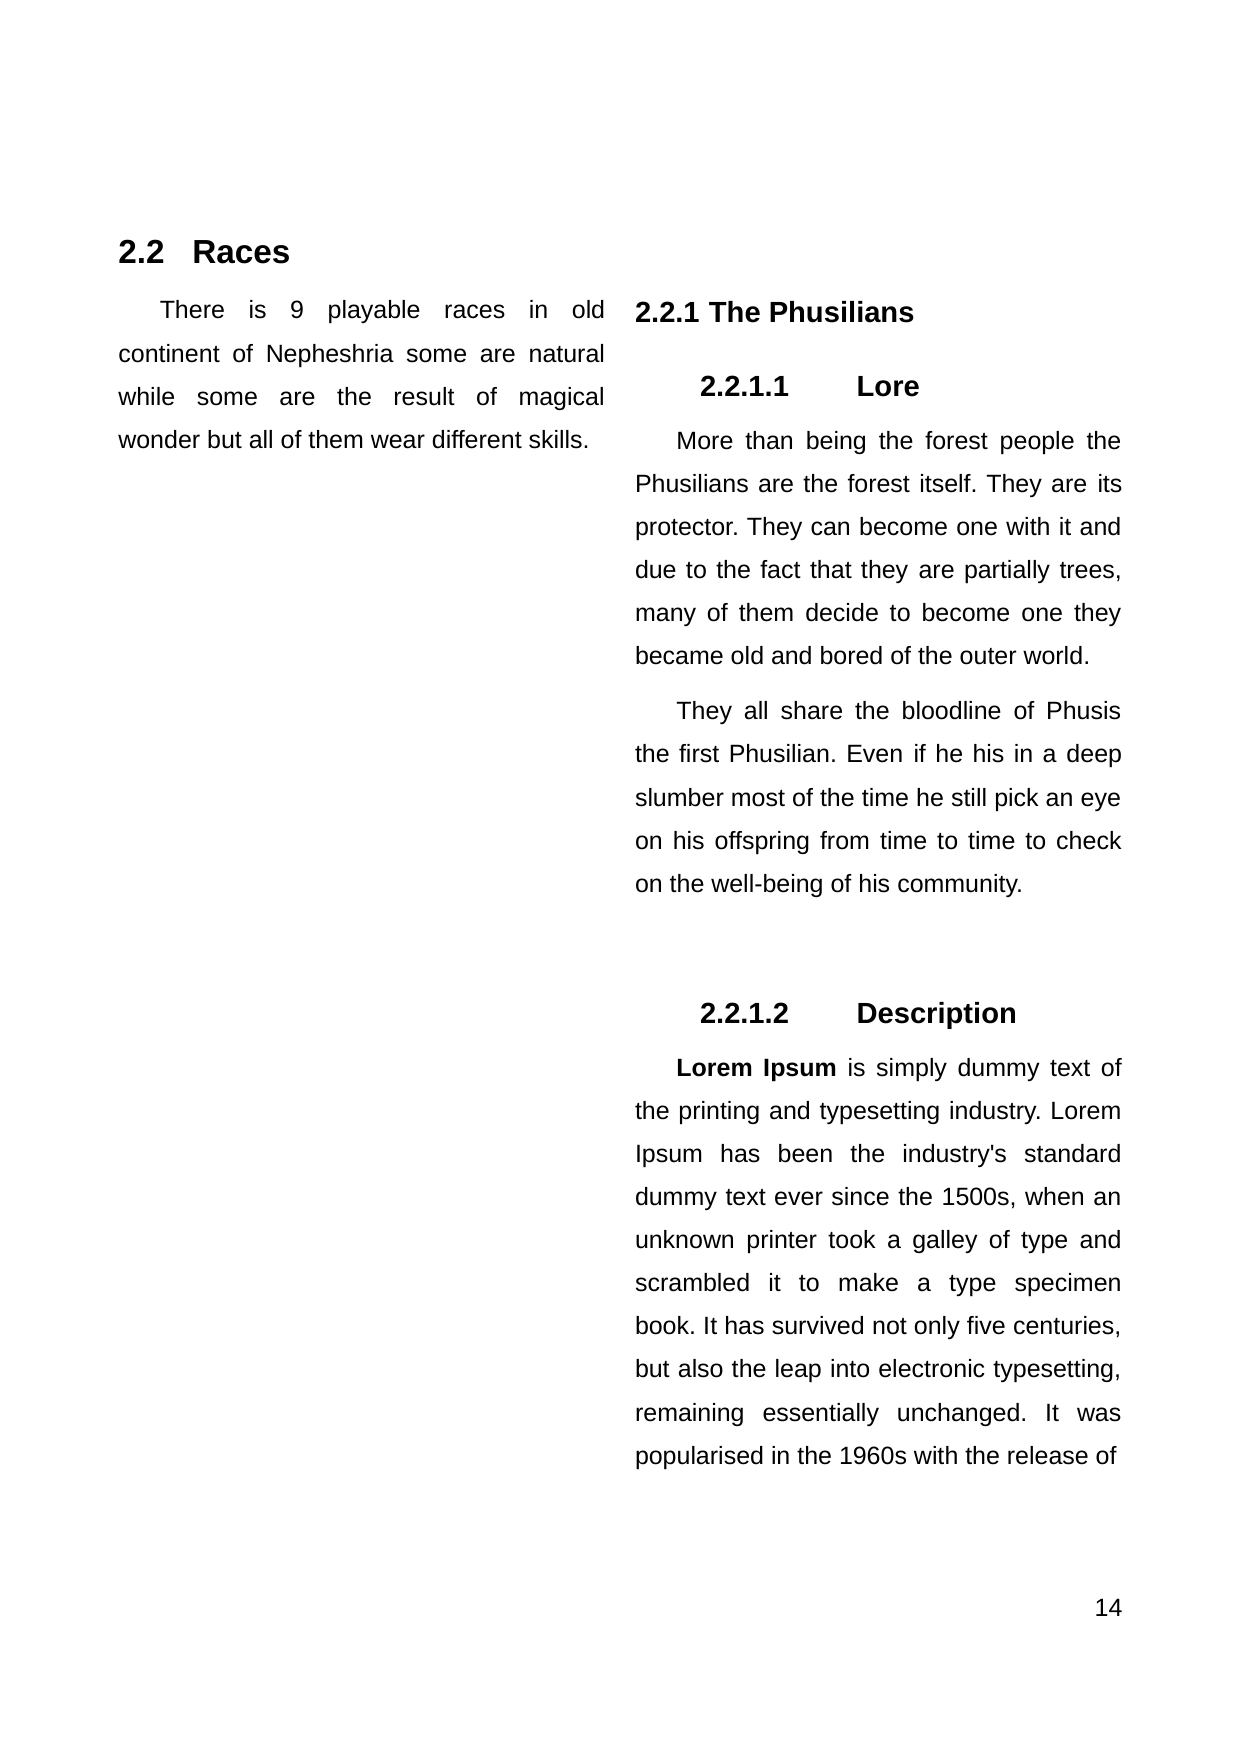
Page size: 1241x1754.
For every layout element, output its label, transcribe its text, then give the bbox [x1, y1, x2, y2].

subtitle Description [635, 996, 1122, 1030]
subtitle Races [118, 232, 1122, 270]
subtitle The Phusilians [635, 296, 1122, 329]
text There is 9 playable races in old continent of Nepheshria some are natural while some are the result of magical wonder but all of them wear different skills. [118, 296, 605, 454]
subtitle Lore [635, 369, 1122, 403]
text They all share the bloodline of Phusis the first Phusilian. Even if he his in a deep slumber most of the time he still pick an eye on his offspring from time to time to check on the well-being of his community. [635, 696, 1122, 897]
text Lorem Ipsum is simply dummy text of the printing and typesetting industry. Lorem Ipsum has been the industry's standard dummy text ever since the 1500s, when an unknown printer took a galley of type and scrambled it to make a type specimen book. It has survived not only five centuries, but also the leap into electronic typesetting, remaining essentially unchanged. It was popularised in the 1960s with the release of [635, 1052, 1122, 1469]
text More than being the forest people the Phusilians are the forest itself. They are its protector. They can become one with it and due to the fact that they are partially trees, many of them decide to become one they became old and bored of the outer world. [635, 426, 1122, 670]
